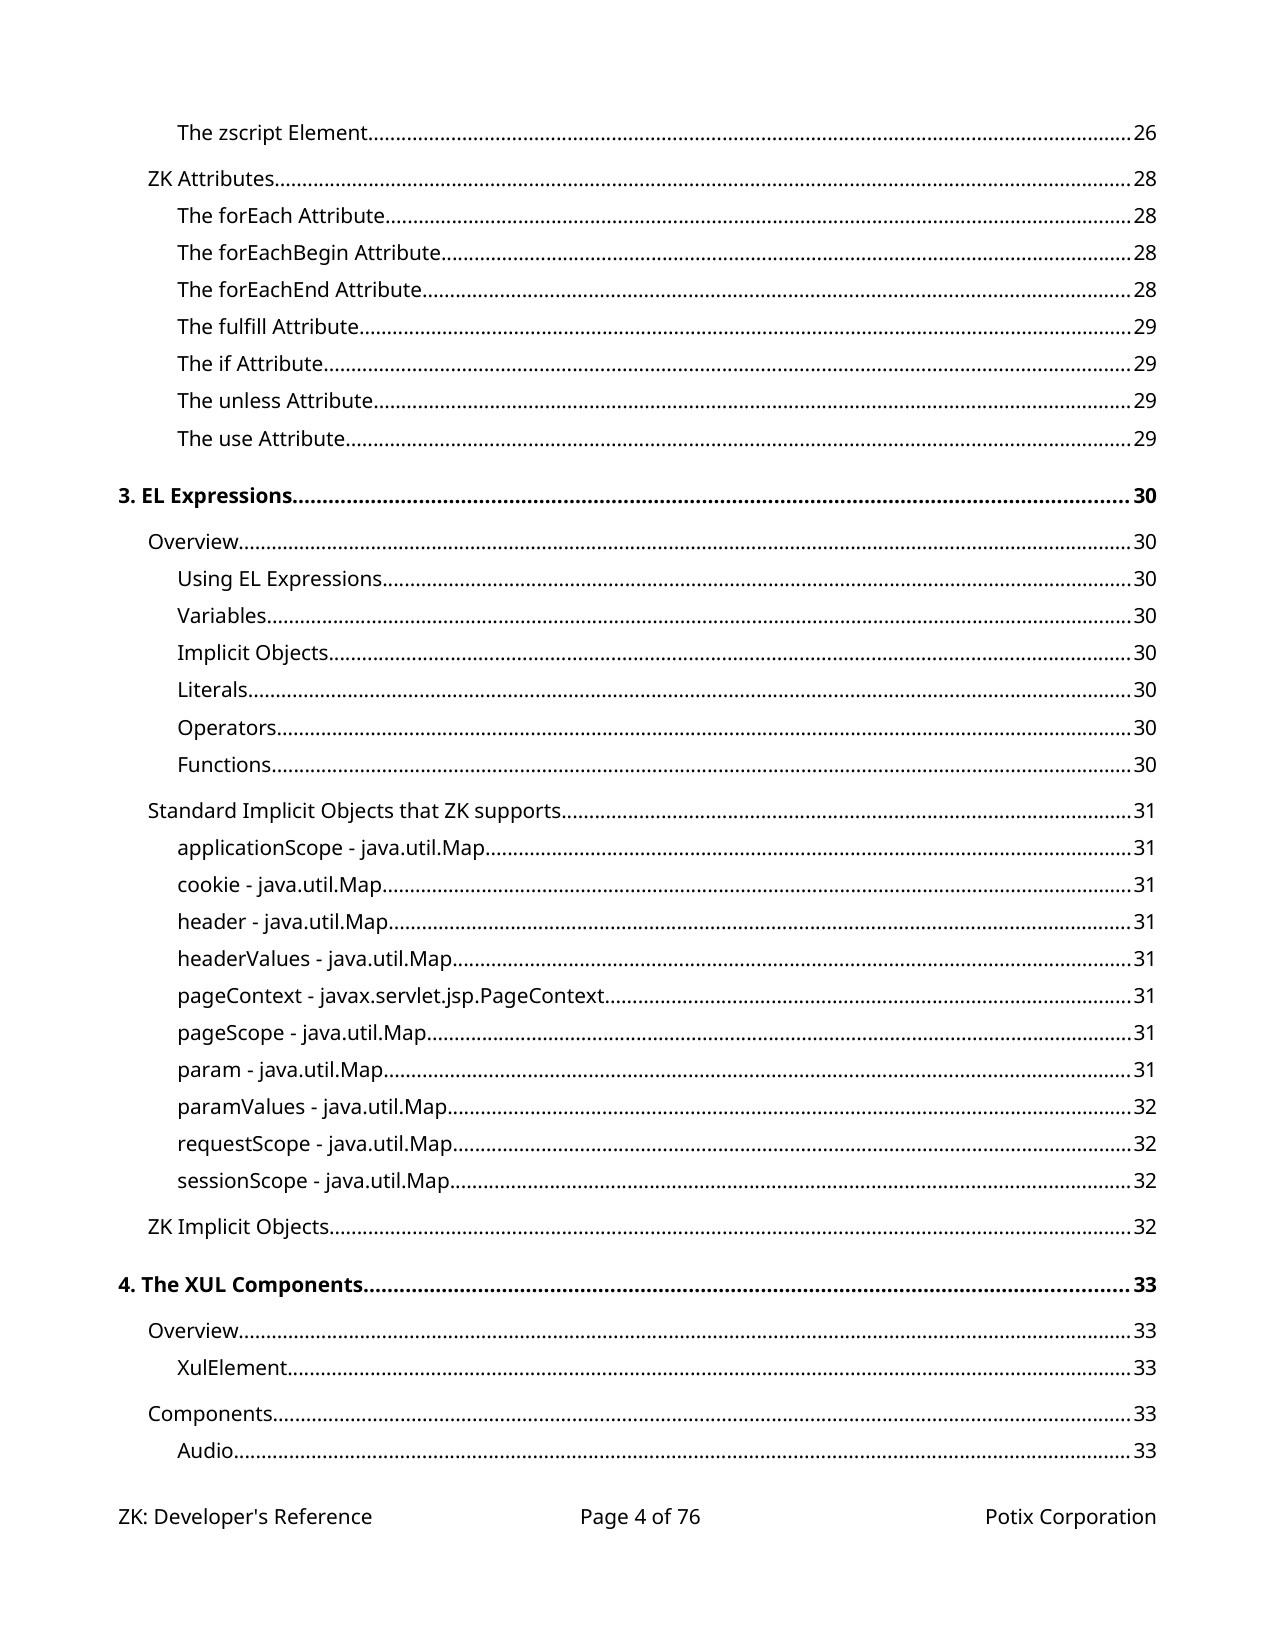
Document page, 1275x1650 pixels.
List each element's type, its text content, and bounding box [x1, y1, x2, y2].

text The unless Attribute 29 [177, 387, 1157, 415]
text pageContext - javax.servlet.jsp.PageContext 31 [177, 981, 1157, 1009]
text ZK Attributes 28 [148, 164, 1157, 192]
text headerValues - java.util.Map 31 [177, 944, 1157, 972]
text ZK Implicit Objects 32 [148, 1212, 1157, 1241]
text header - java.util.Map 31 [177, 907, 1157, 935]
text pageScope - java.util.Map 31 [177, 1018, 1157, 1046]
text param - java.util.Map 31 [177, 1055, 1157, 1083]
text applicationScope - java.util.Map 31 [177, 833, 1157, 861]
text Operators 30 [177, 713, 1157, 741]
text The fulfill Attribute 29 [177, 312, 1157, 341]
text paramValues - java.util.Map 32 [177, 1092, 1157, 1121]
text 3. EL Expressions 30 [118, 481, 1157, 509]
text Components 33 [148, 1399, 1157, 1427]
text The use Attribute 29 [177, 424, 1157, 452]
text Standard Implicit Objects that ZK supports 31 [148, 796, 1157, 824]
text XulElement 33 [177, 1353, 1157, 1381]
text sessionScope - java.util.Map 32 [177, 1167, 1157, 1195]
text Literals 30 [177, 676, 1157, 704]
text 4. The XUL Components 33 [118, 1270, 1157, 1298]
text cookie - java.util.Map 31 [177, 870, 1157, 898]
text Variables 30 [177, 601, 1157, 630]
text The forEach Attribute 28 [177, 201, 1157, 229]
text Audio 33 [177, 1436, 1157, 1464]
text The zscript Element 26 [177, 118, 1157, 146]
text Functions 30 [177, 750, 1157, 778]
text The forEachEnd Attribute 28 [177, 275, 1157, 303]
text requestScope - java.util.Map 32 [177, 1129, 1157, 1158]
text The forEachBegin Attribute 28 [177, 238, 1157, 266]
text Overview 33 [148, 1316, 1157, 1344]
text The if Attribute 29 [177, 349, 1157, 378]
text Implicit Objects 30 [177, 638, 1157, 667]
text Overview 30 [148, 527, 1157, 556]
text Using EL Expressions 30 [177, 564, 1157, 593]
